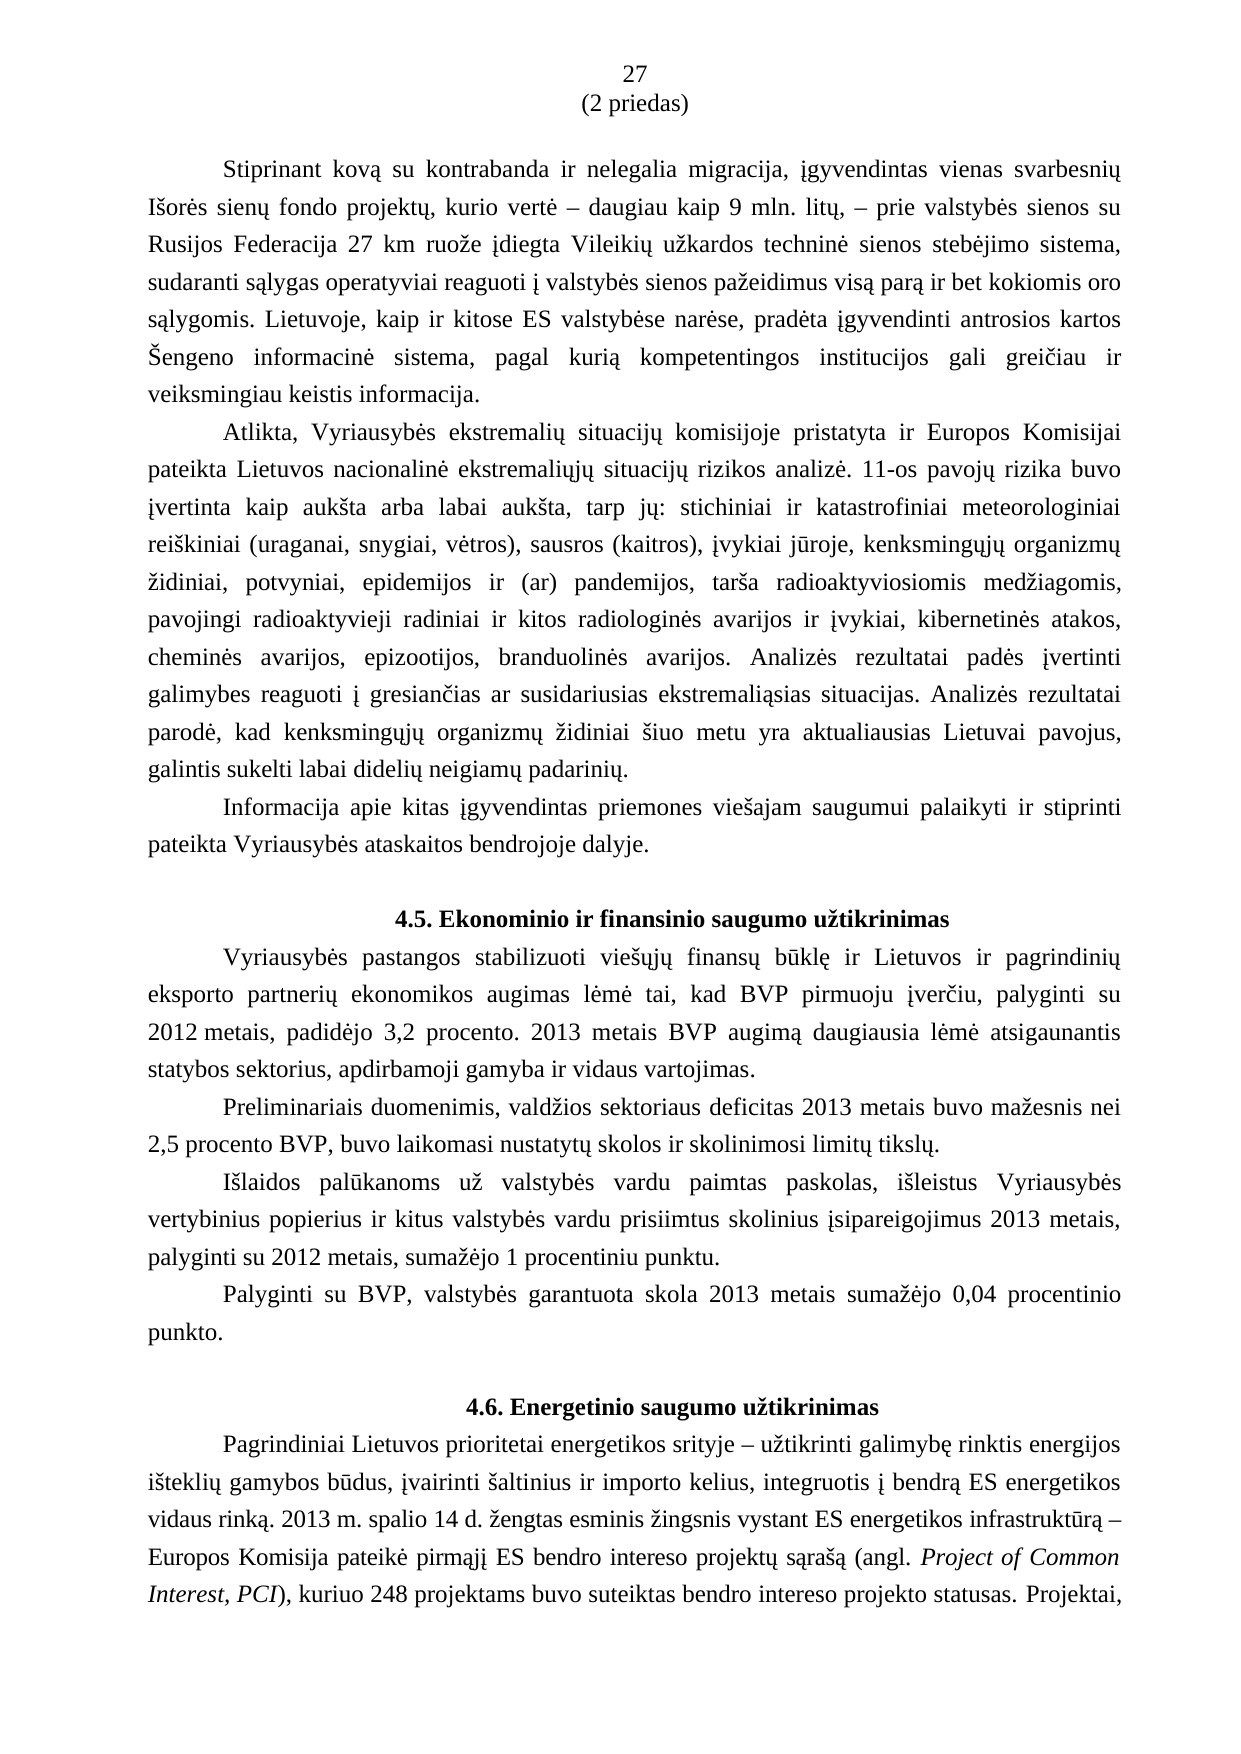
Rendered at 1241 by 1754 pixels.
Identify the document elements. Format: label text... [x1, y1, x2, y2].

text 4.6. Energetinio saugumo užtikrinimas [148, 1383, 1122, 1420]
text Preliminariais duomenimis, valdžios sektoriaus deficitas 2013 metais buvo mažesnis nei 2,5 procento BVP, buvo laikomasi nustatytų skolos ir skolinimosi limitų tikslų. [148, 1083, 1122, 1158]
text Atlikta, Vyriausybės ekstremalių situacijų komisijoje pristatyta ir Europos Komisijai pateikta Lietuvos nacionalinė ekstremaliųjų situacijų rizikos analizė. 11-os pavojų rizika buvo įvertinta kaip aukšta arba labai aukšta, tarp jų: stichiniai ir katastrofiniai meteorologiniai reiškiniai (uraganai, snygiai, vėtros), sausros (kaitros), įvykiai jūroje, kenksmingųjų organizmų židiniai, potvyniai, epidemijos ir (ar) pandemijos, tarša radioaktyviosiomis medžiagomis, pavojingi radioaktyvieji radiniai ir kitos radiologinės avarijos ir įvykiai, kibernetinės atakos, cheminės avarijos, epizootijos, branduolinės avarijos. Analizės rezultatai padės įvertinti galimybes reaguoti į gresiančias ar susidariusias ekstremaliąsias situacijas. Analizės rezultatai parodė, kad kenksmingųjų organizmų židiniai šiuo metu yra aktualiausias Lietuvai pavojus, galintis sukelti labai didelių neigiamų padarinių. [148, 408, 1122, 783]
text Palyginti su BVP, valstybės garantuota skola 2013 metais sumažėjo 0,04 procentinio punkto. [148, 1270, 1122, 1345]
text Stiprinant kovą su kontrabanda ir nelegalia migracija, įgyvendintas vienas svarbesnių Išorės sienų fondo projektų, kurio vertė – daugiau kaip 9 mln. litų, – prie valstybės sienos su Rusijos Federacija 27 km ruože įdiegta Vileikių užkardos techninė sienos stebėjimo sistema, sudaranti sąlygas operatyviai reaguoti į valstybės sienos pažeidimus visą parą ir bet kokiomis oro sąlygomis. Lietuvoje, kaip ir kitose ES valstybėse narėse, pradėta įgyvendinti antrosios kartos Šengeno informacinė sistema, pagal kurią kompetentingos institucijos gali greičiau ir veiksmingiau keistis informacija. [148, 145, 1122, 408]
text 4.5. Ekonominio ir finansinio saugumo užtikrinimas [148, 895, 1122, 933]
text Pagrindiniai Lietuvos prioritetai energetikos srityje – užtikrinti galimybę rinktis energijos išteklių gamybos būdus, įvairinti šaltinius ir importo kelius, integruotis į bendrą ES energetikos vidaus rinką. 2013 m. spalio 14 d. žengtas esminis žingsnis vystant ES energetikos infrastruktūrą – Europos Komisija pateikė pirmąjį ES bendro intereso projektų sąrašą (angl. Project of Common Interest, PCI), kuriuo 248 projektams buvo suteiktas bendro intereso projekto statusas. Projektai, [148, 1420, 1122, 1608]
text Vyriausybės pastangos stabilizuoti viešųjų finansų būklę ir Lietuvos ir pagrindinių eksporto partnerių ekonomikos augimas lėmė tai, kad BVP pirmuoju įverčiu, palyginti su 2012 metais, padidėjo 3,2 procento. 2013 metais BVP augimą daugiausia lėmė atsigaunantis statybos sektorius, apdirbamoji gamyba ir vidaus vartojimas. [148, 933, 1122, 1083]
text Informacija apie kitas įgyvendintas priemones viešajam saugumui palaikyti ir stiprinti pateikta Vyriausybės ataskaitos bendrojoje dalyje. [148, 783, 1122, 858]
text Išlaidos palūkanoms už valstybės vardu paimtas paskolas, išleistus Vyriausybės vertybinius popierius ir kitus valstybės vardu prisiimtus skolinius įsipareigojimus 2013 metais, palyginti su 2012 metais, sumažėjo 1 procentiniu punktu. [148, 1158, 1122, 1270]
